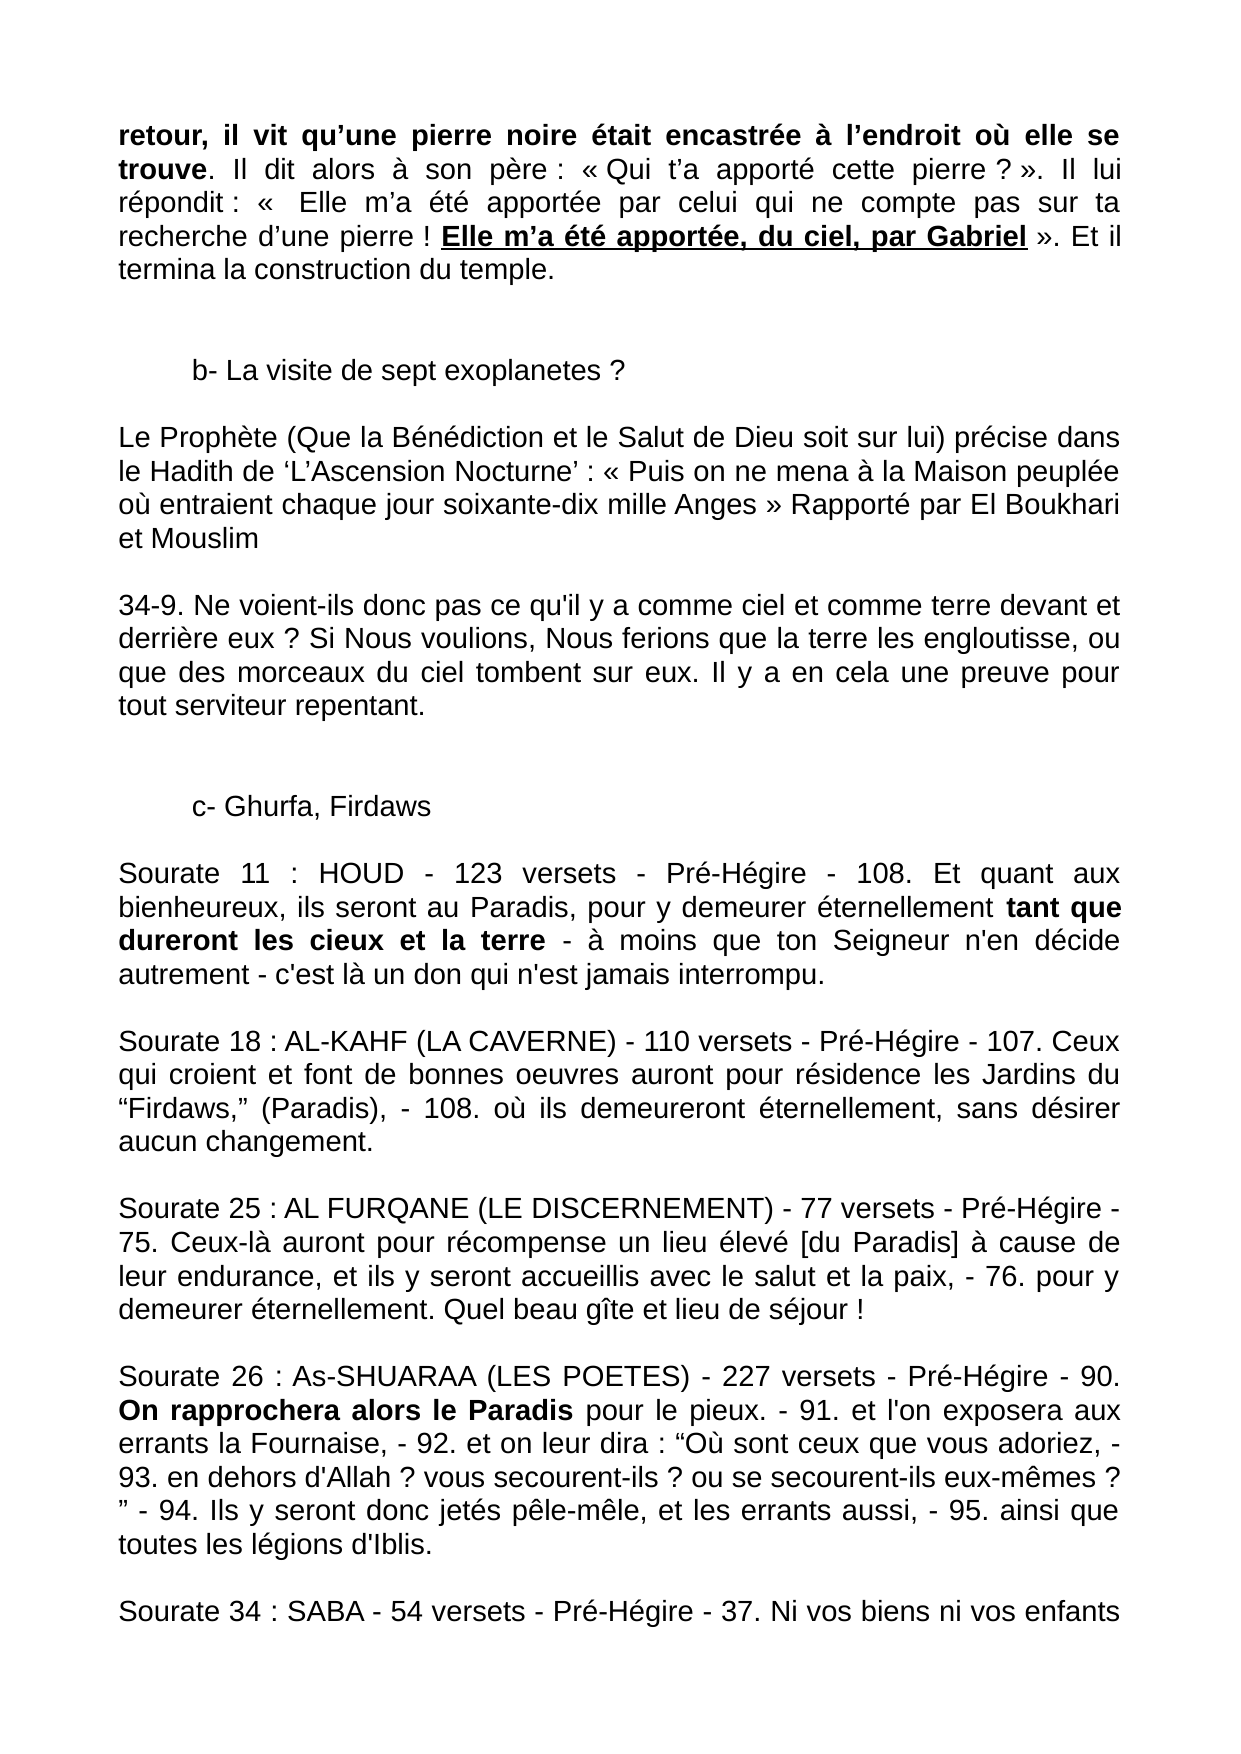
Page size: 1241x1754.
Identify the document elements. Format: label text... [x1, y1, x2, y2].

text 34-9. Ne voient-ils donc pas ce qu'il y a comme ciel et comme terre devant et derrière eux ? Si Nous voulions, Nous ferions que la terre les engloutisse, ou que des morceaux du ciel tombent sur eux. Il y a en cela une preuve pour tout serviteur repentant. [118, 588, 1122, 722]
text Sourate 11 : HOUD - 123 versets - Pré-Hégire - 108. Et quant aux bienheureux, ils seront au Paradis, pour y demeurer éternellement tant que dureront les cieux et la terre - à moins que ton Seigneur n'en décide autrement - c'est là un don qui n'est jamais interrompu. [118, 856, 1122, 990]
text b- La visite de sept exoplanetes ? [118, 353, 1122, 386]
text Sourate 25 : AL FURQANE (LE DISCERNEMENT) - 77 versets - Pré-Hégire - 75. Ceux-là auront pour récompense un lieu élevé [du Paradis] à cause de leur endurance, et ils y seront accueillis avec le salut et la paix, - 76. pour y demeurer éternellement. Quel beau gîte et lieu de séjour ! [118, 1191, 1122, 1326]
text Sourate 34 : SABA - 54 versets - Pré-Hégire - 37. Ni vos biens ni vos enfants [118, 1594, 1122, 1627]
text retour, il vit qu’une pierre noire était encastrée à l’endroit où elle se trouve. Il dit alors à son père : « Qui t’a apporté cette pierre ? ». Il lui répondit : « Elle m’a été apportée par celui qui ne compte pas sur ta recherche d’une pierre ! Elle m’a été apportée, du ciel, par Gabriel ». Et il termina la construction du temple. [118, 118, 1122, 286]
text Le Prophète (Que la Bénédiction et le Salut de Dieu soit sur lui) précise dans le Hadith de ‘L’Ascension Nocturne’ : « Puis on ne mena à la Maison peuplée où entraient chaque jour soixante-dix mille Anges » Rapporté par El Boukhari et Mouslim [118, 420, 1122, 554]
text c- Ghurfa, Firdaws [118, 789, 1122, 822]
text Sourate 26 : As-SHUARAA (LES POETES) - 227 versets - Pré-Hégire - 90. On rapprochera alors le Paradis pour le pieux. - 91. et l'on exposera aux errants la Fournaise, - 92. et on leur dira : “Où sont ceux que vous adoriez, - 93. en dehors d'Allah ? vous secourent-ils ? ou se secourent-ils eux-mêmes ? ” - 94. Ils y seront donc jetés pêle-mêle, et les errants aussi, - 95. ainsi que toutes les légions d'Iblis. [118, 1359, 1122, 1560]
text Sourate 18 : AL-KAHF (LA CAVERNE) - 110 versets - Pré-Hégire - 107. Ceux qui croient et font de bonnes oeuvres auront pour résidence les Jardins du “Firdaws,” (Paradis), - 108. où ils demeureront éternellement, sans désirer aucun changement. [118, 1024, 1122, 1158]
